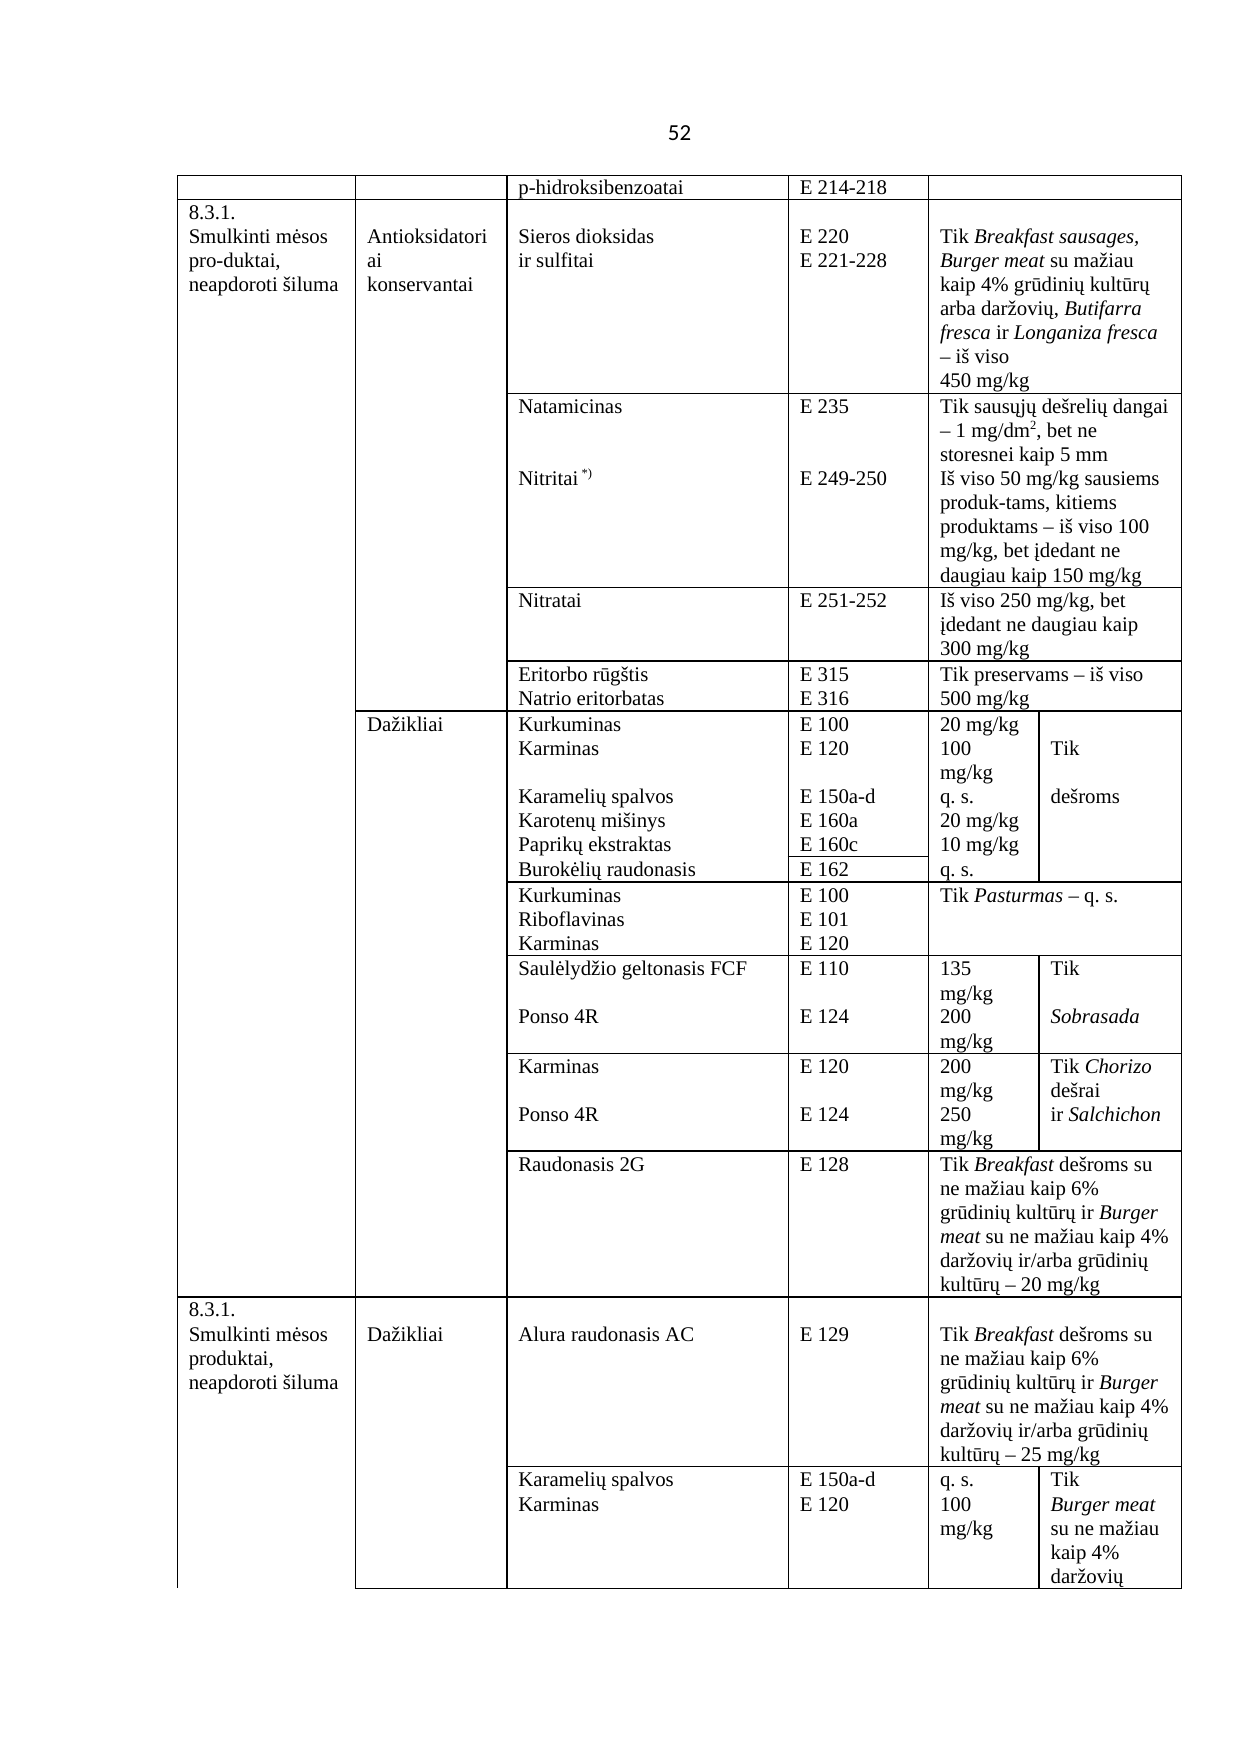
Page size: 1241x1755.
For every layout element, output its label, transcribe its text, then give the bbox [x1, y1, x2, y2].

table_cell E 101 [789, 907, 928, 931]
table_cell [178, 1150, 355, 1296]
table_cell [929, 907, 1181, 931]
table_cell Ponso 4R [508, 1102, 788, 1150]
table_cell [356, 736, 506, 784]
table_cell [356, 393, 506, 466]
table_cell E 100 [789, 883, 928, 907]
table_cell 100 mg/kg [929, 1491, 1038, 1588]
table_cell [178, 881, 355, 907]
table_cell [356, 1491, 506, 1588]
table_cell Natrio eritorbatas [508, 686, 788, 710]
table_cell Alura raudonasis AC [508, 1298, 788, 1466]
table_cell E 315 [789, 662, 928, 686]
table_cell E 124 [789, 1005, 928, 1053]
table_cell E 220 E 221-228 [789, 200, 928, 392]
table_cell [356, 808, 506, 832]
table_cell E 129 [789, 1298, 928, 1466]
table_cell [356, 1102, 506, 1150]
table_cell E 150a-d [789, 1467, 928, 1491]
table_cell [178, 856, 355, 881]
table_cell Tik [1040, 1467, 1181, 1491]
table_cell Dažikliai [356, 1298, 506, 1466]
table_cell E 160c [789, 832, 928, 856]
table_cell E 100 [789, 712, 928, 736]
table_cell [356, 176, 506, 199]
table_cell 200 mg/kg [929, 1005, 1038, 1053]
table_cell [178, 1102, 355, 1150]
table_cell E 110 [789, 956, 928, 1004]
table_cell [356, 466, 506, 587]
table_cell Riboflavinas [508, 907, 788, 931]
table_cell E 120 [789, 1491, 928, 1588]
table_cell [356, 1005, 506, 1053]
table_cell p-hidroksibenzoatai [508, 176, 788, 199]
table_cell Natamicinas [508, 394, 788, 466]
table_cell [178, 176, 355, 199]
table_cell 8.3.1. Smulkinti mėsos pro-duktai, neapdoroti šiluma [178, 200, 355, 392]
table_cell [178, 1053, 355, 1102]
table_cell Karminas [508, 931, 788, 955]
table_cell Tik Breakfast dešroms su ne mažiau kaip 6% grūdinių kultūrų ir Burger meat su ne mažiau kaip 4% daržovių ir/arba grūdinių kultūrų – 25 mg/kg [929, 1298, 1181, 1466]
table_cell E 316 [789, 686, 928, 710]
table_cell [178, 1491, 355, 1588]
table_cell q. s. [929, 856, 1038, 881]
table_cell [356, 907, 506, 931]
table_cell [356, 881, 506, 907]
table_cell Kurkuminas [508, 883, 788, 907]
table_cell Burokėlių raudonasis [508, 856, 788, 881]
table_cell 500 mg/kg [929, 686, 1181, 710]
table_cell Tik Breakfast sausages, Burger meat su mažiau kaip 4% grūdinių kultūrų arba daržovių, Butifarra fresca ir Longaniza fresca – iš viso 450 mg/kg [929, 200, 1181, 392]
table_cell [356, 832, 506, 856]
table_cell [356, 856, 506, 881]
table_cell E 150a-d [789, 784, 928, 808]
table_cell Burger meat su ne mažiau kaip 4% daržovių [1040, 1491, 1181, 1588]
table_cell Tik [1040, 736, 1181, 784]
table_cell E 124 [789, 1102, 928, 1150]
table_cell E 120 [789, 1054, 928, 1102]
table_cell 20 mg/kg [929, 808, 1038, 832]
table_cell Karamelių spalvos [508, 784, 788, 808]
table_cell [178, 955, 355, 1004]
table_cell E 120 [789, 931, 928, 955]
table_cell E 249-250 [789, 466, 928, 587]
table_cell Karamelių spalvos [508, 1467, 788, 1491]
table_cell 100 mg/kg [929, 736, 1038, 784]
table_cell Ponso 4R [508, 1005, 788, 1053]
table_cell Raudonasis 2G [508, 1152, 788, 1296]
table_cell [178, 808, 355, 832]
table_cell Saulėlydžio geltonasis FCF [508, 956, 788, 1004]
table_cell ir Salchichon [1040, 1102, 1181, 1150]
table_cell [356, 1150, 506, 1296]
table_cell E 120 [789, 736, 928, 784]
table_cell E 128 [789, 1152, 928, 1296]
table_cell Tik Breakfast dešroms su ne mažiau kaip 6% grūdinių kultūrų ir Burger meat su ne mažiau kaip 4% daržovių ir/arba grūdinių kultūrų – 20 mg/kg [929, 1152, 1181, 1296]
table_cell [356, 686, 506, 710]
table_cell Iš viso 50 mg/kg sausiems produk-tams, kitiems produktams – iš viso 100 mg/kg, bet įdedant ne daugiau kaip 150 mg/kg [929, 466, 1181, 587]
table_cell [178, 907, 355, 931]
table_cell [178, 710, 355, 736]
table_cell [1040, 808, 1181, 832]
table_cell [356, 931, 506, 955]
table_cell Karminas [508, 736, 788, 784]
table_cell [178, 736, 355, 784]
table_cell Karminas [508, 1491, 788, 1588]
table_cell Tik sausųjų dešrelių dangai – 1 mg/dm2, bet ne storesnei kaip 5 mm [929, 394, 1181, 466]
table_cell Dažikliai [356, 712, 506, 736]
table_cell Tik preservams – iš viso [929, 662, 1181, 686]
table_cell Karotenų mišinys [508, 808, 788, 832]
table_cell [356, 660, 506, 686]
table_cell Sobrasada [1040, 1005, 1181, 1053]
table_cell Kurkuminas [508, 712, 788, 736]
table_cell [178, 686, 355, 710]
table_cell [178, 587, 355, 660]
table_cell 10 mg/kg [929, 832, 1038, 856]
table_cell Nitratai [508, 588, 788, 660]
table_cell 135 mg/kg [929, 956, 1038, 1004]
table_cell Sieros dioksidas ir sulfitai [508, 200, 788, 392]
table_cell Antioksidatoriai konservantai [356, 200, 506, 392]
table_cell [1040, 832, 1181, 856]
table_cell Karminas [508, 1054, 788, 1102]
table_cell [178, 1005, 355, 1053]
table_cell [178, 832, 355, 856]
table_cell E 214-218 [789, 176, 928, 199]
table_cell q. s. [929, 784, 1038, 808]
table_cell [178, 931, 355, 955]
table_cell [178, 466, 355, 587]
table_cell E 160a [789, 808, 928, 832]
table_cell [178, 660, 355, 686]
table_cell E 162 [789, 857, 928, 881]
table_cell [356, 955, 506, 1004]
table_cell [1040, 856, 1181, 881]
table_cell 200 mg/kg [929, 1054, 1038, 1102]
table_cell Paprikų ekstraktas [508, 832, 788, 856]
table_cell [929, 931, 1181, 955]
table_cell Tik Pasturmas – q. s. [929, 883, 1181, 907]
table_cell Iš viso 250 mg/kg, bet įdedant ne daugiau kaip 300 mg/kg [929, 588, 1181, 660]
table_cell [356, 1053, 506, 1102]
table_cell Tik Chorizo dešrai [1040, 1054, 1181, 1102]
table_cell [178, 393, 355, 466]
table_cell [356, 784, 506, 808]
table_cell [178, 1466, 355, 1491]
table_cell Nitritai *) [508, 466, 788, 587]
table_cell E 251-252 [789, 588, 928, 660]
table_cell q. s. [929, 1467, 1038, 1491]
table_cell dešroms [1040, 784, 1181, 808]
table_cell Eritorbo rūgštis [508, 662, 788, 686]
table_cell E 235 [789, 394, 928, 466]
table_cell 20 mg/kg [929, 712, 1038, 736]
table_cell [178, 784, 355, 808]
table_cell [356, 1466, 506, 1491]
table_cell 8.3.1. Smulkinti mėsos produktai, neapdoroti šiluma [178, 1298, 355, 1466]
table_cell 250 mg/kg [929, 1102, 1038, 1150]
table_cell [1040, 712, 1181, 736]
table_cell [929, 176, 1181, 199]
table_cell [356, 587, 506, 660]
table_cell Tik [1040, 956, 1181, 1004]
